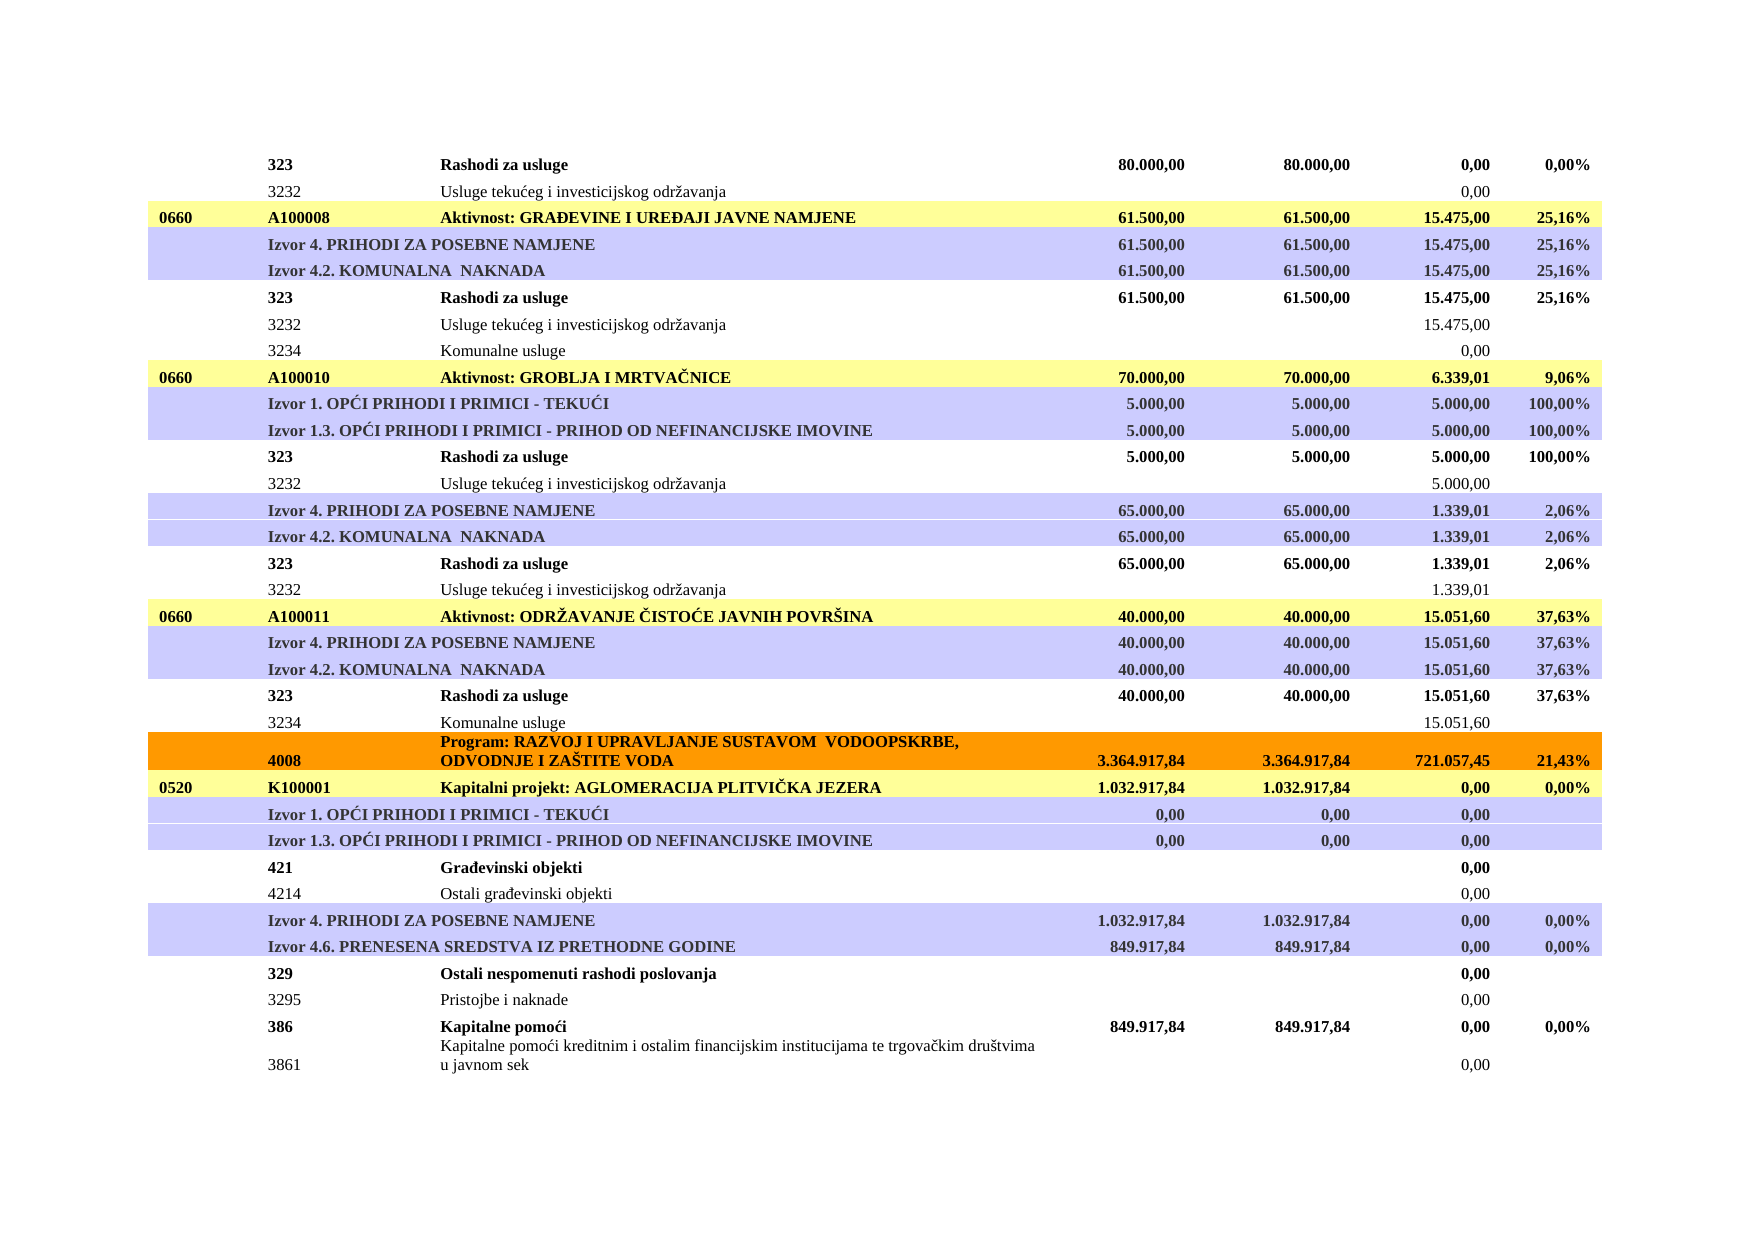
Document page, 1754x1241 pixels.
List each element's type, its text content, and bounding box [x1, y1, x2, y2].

table_cell [1048, 850, 1196, 877]
table_cell 3234 [256, 705, 429, 732]
table_cell Rashodi za usluge [429, 546, 1048, 573]
table_cell A100010 [256, 360, 429, 387]
table_cell Rashodi za usluge [429, 679, 1048, 705]
table_cell 3234 [256, 334, 429, 360]
table_cell [1048, 307, 1196, 333]
table_cell [148, 705, 256, 732]
table_cell [1048, 334, 1196, 360]
table_cell 15.051,60 [1361, 599, 1501, 626]
table_cell Rashodi za usluge [429, 440, 1048, 466]
table_cell 1.032.917,84 [1196, 770, 1361, 797]
table_cell 0,00 [1361, 930, 1501, 956]
table_cell 0660 [148, 599, 256, 626]
table_cell 61.500,00 [1048, 254, 1196, 280]
table_cell [148, 148, 256, 174]
table_cell 1.032.917,84 [1196, 903, 1361, 930]
table_cell [148, 983, 256, 1009]
table_cell Kapitalne pomoći [429, 1009, 1048, 1036]
table_cell 15.051,60 [1361, 679, 1501, 705]
table_cell 5.000,00 [1196, 413, 1361, 440]
table_cell 329 [256, 956, 429, 983]
table_cell Izvor 1. OPĆI PRIHODI I PRIMICI - TEKUĆI [256, 387, 1048, 413]
table_cell 323 [256, 280, 429, 307]
table_cell 100,00% [1501, 387, 1602, 413]
table_cell 61.500,00 [1048, 227, 1196, 254]
table_cell 849.917,84 [1048, 930, 1196, 956]
table_cell 3295 [256, 983, 429, 1009]
table_cell 3232 [256, 466, 429, 493]
table_cell 25,16% [1501, 280, 1602, 307]
table_cell [1196, 705, 1361, 732]
table_cell A100008 [256, 201, 429, 227]
table_cell 0,00% [1501, 930, 1602, 956]
table_cell Komunalne usluge [429, 705, 1048, 732]
table_cell 0660 [148, 360, 256, 387]
table_cell 0,00% [1501, 148, 1602, 174]
table_cell 80.000,00 [1196, 148, 1361, 174]
table_cell [1501, 307, 1602, 333]
table_cell 2,06% [1501, 546, 1602, 573]
table_cell [148, 679, 256, 705]
table_cell Usluge tekućeg i investicijskog održavanja [429, 174, 1048, 201]
table_cell [1501, 573, 1602, 599]
table_cell [1196, 174, 1361, 201]
table_cell [148, 1036, 256, 1074]
table_cell [148, 546, 256, 573]
table_cell 1.339,01 [1361, 493, 1501, 519]
table_cell [1501, 174, 1602, 201]
table_cell 721.057,45 [1361, 732, 1501, 770]
table_cell 386 [256, 1009, 429, 1036]
table_cell 0,00 [1361, 797, 1501, 823]
table_cell 65.000,00 [1048, 546, 1196, 573]
table_cell [1196, 307, 1361, 333]
table_cell [148, 573, 256, 599]
table_cell 40.000,00 [1196, 679, 1361, 705]
table_cell 323 [256, 679, 429, 705]
table_cell A100011 [256, 599, 429, 626]
table_cell 0,00 [1361, 824, 1501, 850]
table_cell 0,00 [1361, 903, 1501, 930]
table_cell 323 [256, 440, 429, 466]
table_cell [1196, 956, 1361, 983]
table_cell Rashodi za usluge [429, 280, 1048, 307]
table_cell 4008 [256, 732, 429, 770]
table_cell Usluge tekućeg i investicijskog održavanja [429, 307, 1048, 333]
table_cell Kapitalni projekt: AGLOMERACIJA PLITVIČKA JEZERA [429, 770, 1048, 797]
table_cell [1501, 705, 1602, 732]
table_cell 40.000,00 [1196, 626, 1361, 652]
table_cell 21,43% [1501, 732, 1602, 770]
table_cell 25,16% [1501, 201, 1602, 227]
table_cell 323 [256, 546, 429, 573]
table_cell 5.000,00 [1196, 387, 1361, 413]
table_cell 0,00% [1501, 903, 1602, 930]
table_cell [1196, 1036, 1361, 1074]
table_cell Usluge tekućeg i investicijskog održavanja [429, 573, 1048, 599]
table_cell 100,00% [1501, 413, 1602, 440]
table_cell 0,00 [1196, 797, 1361, 823]
table_cell 5.000,00 [1048, 440, 1196, 466]
table_cell 37,63% [1501, 599, 1602, 626]
table_cell 0,00 [1361, 1036, 1501, 1074]
table_cell Ostali nespomenuti rashodi poslovanja [429, 956, 1048, 983]
table_cell 0,00 [1361, 334, 1501, 360]
table_cell 0,00 [1361, 148, 1501, 174]
table_cell Izvor 4. PRIHODI ZA POSEBNE NAMJENE [256, 903, 1048, 930]
table_cell 1.032.917,84 [1048, 770, 1196, 797]
table_cell Izvor 4.6. PRENESENA SREDSTVA IZ PRETHODNE GODINE [256, 930, 1048, 956]
table_cell [1048, 983, 1196, 1009]
table_cell 0,00 [1048, 824, 1196, 850]
table_cell [148, 956, 256, 983]
table_cell [148, 334, 256, 360]
table_cell 15.475,00 [1361, 280, 1501, 307]
table_cell 61.500,00 [1048, 280, 1196, 307]
table_cell 5.000,00 [1048, 413, 1196, 440]
table_cell 3861 [256, 1036, 429, 1074]
table_cell 15.475,00 [1361, 254, 1501, 280]
table_cell 15.475,00 [1361, 307, 1501, 333]
table_cell 0,00 [1361, 983, 1501, 1009]
table_cell Izvor 4.2. KOMUNALNA NAKNADA [256, 520, 1048, 546]
table_cell 5.000,00 [1361, 440, 1501, 466]
table_cell Ostali građevinski objekti [429, 877, 1048, 903]
table_cell Program: RAZVOJ I UPRAVLJANJE SUSTAVOM VODOOPSKRBE, ODVODNJE I ZAŠTITE VODA [429, 732, 1048, 770]
table_cell 5.000,00 [1361, 466, 1501, 493]
table_cell 100,00% [1501, 440, 1602, 466]
table_cell [148, 1009, 256, 1036]
table_cell 0,00 [1361, 1009, 1501, 1036]
table_cell 3232 [256, 307, 429, 333]
table_cell [148, 440, 256, 466]
table_cell 37,63% [1501, 679, 1602, 705]
table_cell 6.339,01 [1361, 360, 1501, 387]
table_cell [1048, 705, 1196, 732]
table_cell Izvor 4.2. KOMUNALNA NAKNADA [256, 652, 1048, 679]
table_cell Usluge tekućeg i investicijskog održavanja [429, 466, 1048, 493]
table_cell [1501, 466, 1602, 493]
table_cell 1.339,01 [1361, 573, 1501, 599]
table_cell [148, 824, 256, 850]
table_cell [1501, 1036, 1602, 1074]
table_cell 849.917,84 [1196, 1009, 1361, 1036]
table_cell 61.500,00 [1048, 201, 1196, 227]
table_cell Kapitalne pomoći kreditnim i ostalim financijskim institucijama te trgovačkim društvima u javnom sek [429, 1036, 1048, 1074]
table_cell [1048, 956, 1196, 983]
table_cell [1196, 334, 1361, 360]
table_cell Izvor 4. PRIHODI ZA POSEBNE NAMJENE [256, 227, 1048, 254]
table_cell 15.475,00 [1361, 227, 1501, 254]
table_cell 65.000,00 [1196, 493, 1361, 519]
table_cell 25,16% [1501, 254, 1602, 280]
table_cell 61.500,00 [1196, 254, 1361, 280]
table_cell [1501, 797, 1602, 823]
table_cell 421 [256, 850, 429, 877]
table_cell 2,06% [1501, 520, 1602, 546]
table_cell 40.000,00 [1048, 679, 1196, 705]
table_cell [148, 850, 256, 877]
table_cell [148, 413, 256, 440]
table_cell [1501, 983, 1602, 1009]
table_cell [1196, 466, 1361, 493]
table_cell Rashodi za usluge [429, 148, 1048, 174]
table_cell 15.051,60 [1361, 705, 1501, 732]
table_cell 0,00 [1361, 174, 1501, 201]
table_cell 0,00 [1361, 850, 1501, 877]
table_cell [1501, 850, 1602, 877]
table_cell 3.364.917,84 [1196, 732, 1361, 770]
table_cell 9,06% [1501, 360, 1602, 387]
table_cell Aktivnost: GRAĐEVINE I UREĐAJI JAVNE NAMJENE [429, 201, 1048, 227]
table_cell 5.000,00 [1048, 387, 1196, 413]
table_cell 849.917,84 [1048, 1009, 1196, 1036]
table_cell [148, 732, 256, 770]
table_cell [148, 930, 256, 956]
table_cell Izvor 1. OPĆI PRIHODI I PRIMICI - TEKUĆI [256, 797, 1048, 823]
table_cell 5.000,00 [1361, 413, 1501, 440]
table_cell Građevinski objekti [429, 850, 1048, 877]
table_cell 25,16% [1501, 227, 1602, 254]
table_cell 70.000,00 [1048, 360, 1196, 387]
table_cell 5.000,00 [1361, 387, 1501, 413]
table_cell 3232 [256, 174, 429, 201]
table_cell [1501, 334, 1602, 360]
table_cell [1196, 983, 1361, 1009]
table_cell [1048, 877, 1196, 903]
table_cell 0520 [148, 770, 256, 797]
table_cell [148, 652, 256, 679]
table_cell 1.339,01 [1361, 520, 1501, 546]
table_cell 40.000,00 [1048, 652, 1196, 679]
table_cell 0660 [148, 201, 256, 227]
table_cell [148, 227, 256, 254]
table_cell 80.000,00 [1048, 148, 1196, 174]
table_cell [1048, 466, 1196, 493]
table_cell [148, 280, 256, 307]
table_cell 0,00 [1361, 956, 1501, 983]
table_cell Aktivnost: ODRŽAVANJE ČISTOĆE JAVNIH POVRŠINA [429, 599, 1048, 626]
table_cell 3.364.917,84 [1048, 732, 1196, 770]
table_cell [148, 174, 256, 201]
table_cell [1196, 850, 1361, 877]
table_cell 37,63% [1501, 626, 1602, 652]
table_cell [148, 254, 256, 280]
table_cell 0,00% [1501, 770, 1602, 797]
table_cell 40.000,00 [1048, 599, 1196, 626]
table_cell [148, 493, 256, 519]
table_cell 323 [256, 148, 429, 174]
table_cell 37,63% [1501, 652, 1602, 679]
table_cell [148, 877, 256, 903]
table_cell [148, 520, 256, 546]
table_cell [1048, 573, 1196, 599]
table_cell [1196, 877, 1361, 903]
table_cell [1048, 1036, 1196, 1074]
table_cell 3232 [256, 573, 429, 599]
table_cell K100001 [256, 770, 429, 797]
table_cell Izvor 4.2. KOMUNALNA NAKNADA [256, 254, 1048, 280]
table_cell [1501, 956, 1602, 983]
table_cell 849.917,84 [1196, 930, 1361, 956]
table_cell 0,00 [1361, 877, 1501, 903]
table_cell 15.475,00 [1361, 201, 1501, 227]
table_cell 2,06% [1501, 493, 1602, 519]
table_cell 65.000,00 [1196, 520, 1361, 546]
table_cell Pristojbe i naknade [429, 983, 1048, 1009]
table_cell 15.051,60 [1361, 626, 1501, 652]
table_cell Izvor 4. PRIHODI ZA POSEBNE NAMJENE [256, 493, 1048, 519]
table_cell [148, 387, 256, 413]
table_cell 0,00 [1048, 797, 1196, 823]
table_cell 65.000,00 [1048, 493, 1196, 519]
table_cell 61.500,00 [1196, 201, 1361, 227]
table_cell [148, 797, 256, 823]
table_cell 0,00 [1196, 824, 1361, 850]
table_cell [1196, 573, 1361, 599]
table_cell 65.000,00 [1196, 546, 1361, 573]
table_cell 40.000,00 [1196, 652, 1361, 679]
table_cell 61.500,00 [1196, 280, 1361, 307]
table_cell 61.500,00 [1196, 227, 1361, 254]
table_cell Komunalne usluge [429, 334, 1048, 360]
table_cell Izvor 4. PRIHODI ZA POSEBNE NAMJENE [256, 626, 1048, 652]
table_cell [148, 903, 256, 930]
table_cell 15.051,60 [1361, 652, 1501, 679]
table_cell [1501, 824, 1602, 850]
table_cell 1.032.917,84 [1048, 903, 1196, 930]
table_cell 4214 [256, 877, 429, 903]
table_cell 0,00 [1361, 770, 1501, 797]
table_cell 65.000,00 [1048, 520, 1196, 546]
table_cell Aktivnost: GROBLJA I MRTVAČNICE [429, 360, 1048, 387]
table_cell 70.000,00 [1196, 360, 1361, 387]
table_cell 1.339,01 [1361, 546, 1501, 573]
table_cell 40.000,00 [1048, 626, 1196, 652]
table_cell [148, 626, 256, 652]
table_cell 40.000,00 [1196, 599, 1361, 626]
table_cell [1048, 174, 1196, 201]
table_cell Izvor 1.3. OPĆI PRIHODI I PRIMICI - PRIHOD OD NEFINANCIJSKE IMOVINE [256, 824, 1048, 850]
table_cell [1501, 877, 1602, 903]
table_cell [148, 307, 256, 333]
table_cell Izvor 1.3. OPĆI PRIHODI I PRIMICI - PRIHOD OD NEFINANCIJSKE IMOVINE [256, 413, 1048, 440]
table_cell 0,00% [1501, 1009, 1602, 1036]
table_cell 5.000,00 [1196, 440, 1361, 466]
table_cell [148, 466, 256, 493]
